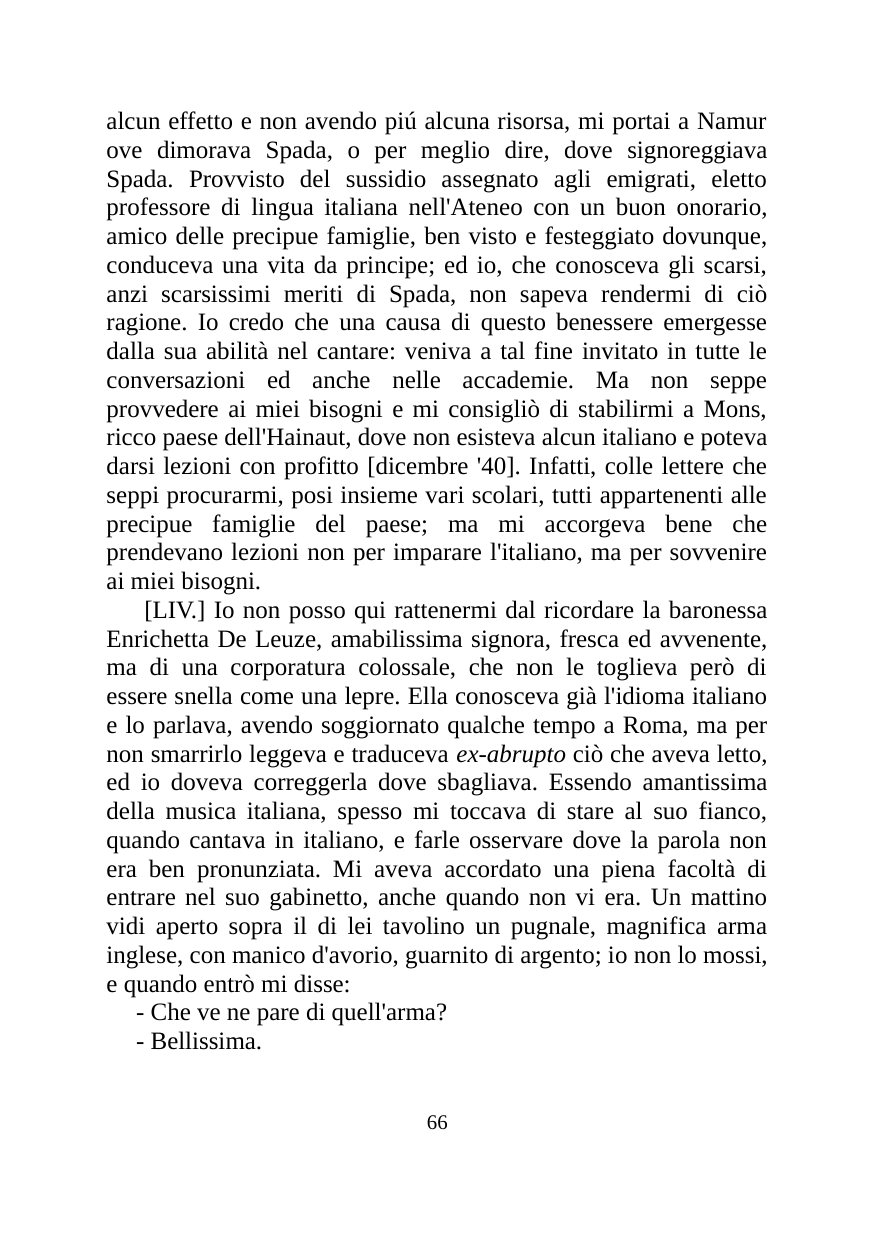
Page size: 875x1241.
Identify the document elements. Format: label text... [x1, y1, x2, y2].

text alcun effetto e non avendo piú alcuna risorsa, mi portai a Namur ove dimorava Spada, o per meglio dire, dove signoreggiava Spada. Provvisto del sussidio assegnato agli emigrati, eletto professore di lingua italiana nell'Ateneo con un buon onorario, amico delle precipue famiglie, ben visto e festeggiato dovunque, conduceva una vita da principe; ed io, che conosceva gli scarsi, anzi scarsissimi meriti di Spada, non sapeva rendermi di ciò ragione. Io credo che una causa di questo benessere emergesse dalla sua abilità nel cantare: veniva a tal fine invitato in tutte le conversazioni ed anche nelle accademie. Ma non seppe provvedere ai miei bisogni e mi consigliò di stabilirmi a Mons, ricco paese dell'Hainaut, dove non esisteva alcun italiano e poteva darsi lezioni con profitto [dicembre '40]. Infatti, colle lettere che seppi procurarmi, posi insieme vari scolari, tutti appartenenti alle precipue famiglie del paese; ma mi accorgeva bene che prendevano lezioni non per imparare l'italiano, ma per sovvenire ai miei bisogni. [106, 106, 768, 595]
text - Bellissima. [106, 1026, 768, 1055]
text [LIV.] Io non posso qui rattenermi dal ricordare la baronessa Enrichetta De Leuze, amabilissima signora, fresca ed avvenente, ma di una corporatura colossale, che non le toglieva però di essere snella come una lepre. Ella conosceva già l'idioma italiano e lo parlava, avendo soggiornato qualche tempo a Roma, ma per non smarrirlo leggeva e traduceva ex-abrupto ciò che aveva letto, ed io doveva correggerla dove sbagliava. Essendo amantissima della musica italiana, spesso mi toccava di stare al suo fianco, quando cantava in italiano, e farle osservare dove la parola non era ben pronunziata. Mi aveva accordato una piena facoltà di entrare nel suo gabinetto, anche quando non vi era. Un mattino vidi aperto sopra il di lei tavolino un pugnale, magnifica arma inglese, con manico d'avorio, guarnito di argento; io non lo mossi, e quando entrò mi disse: [106, 595, 768, 997]
text - Che ve ne pare di quell'arma? [106, 997, 768, 1026]
